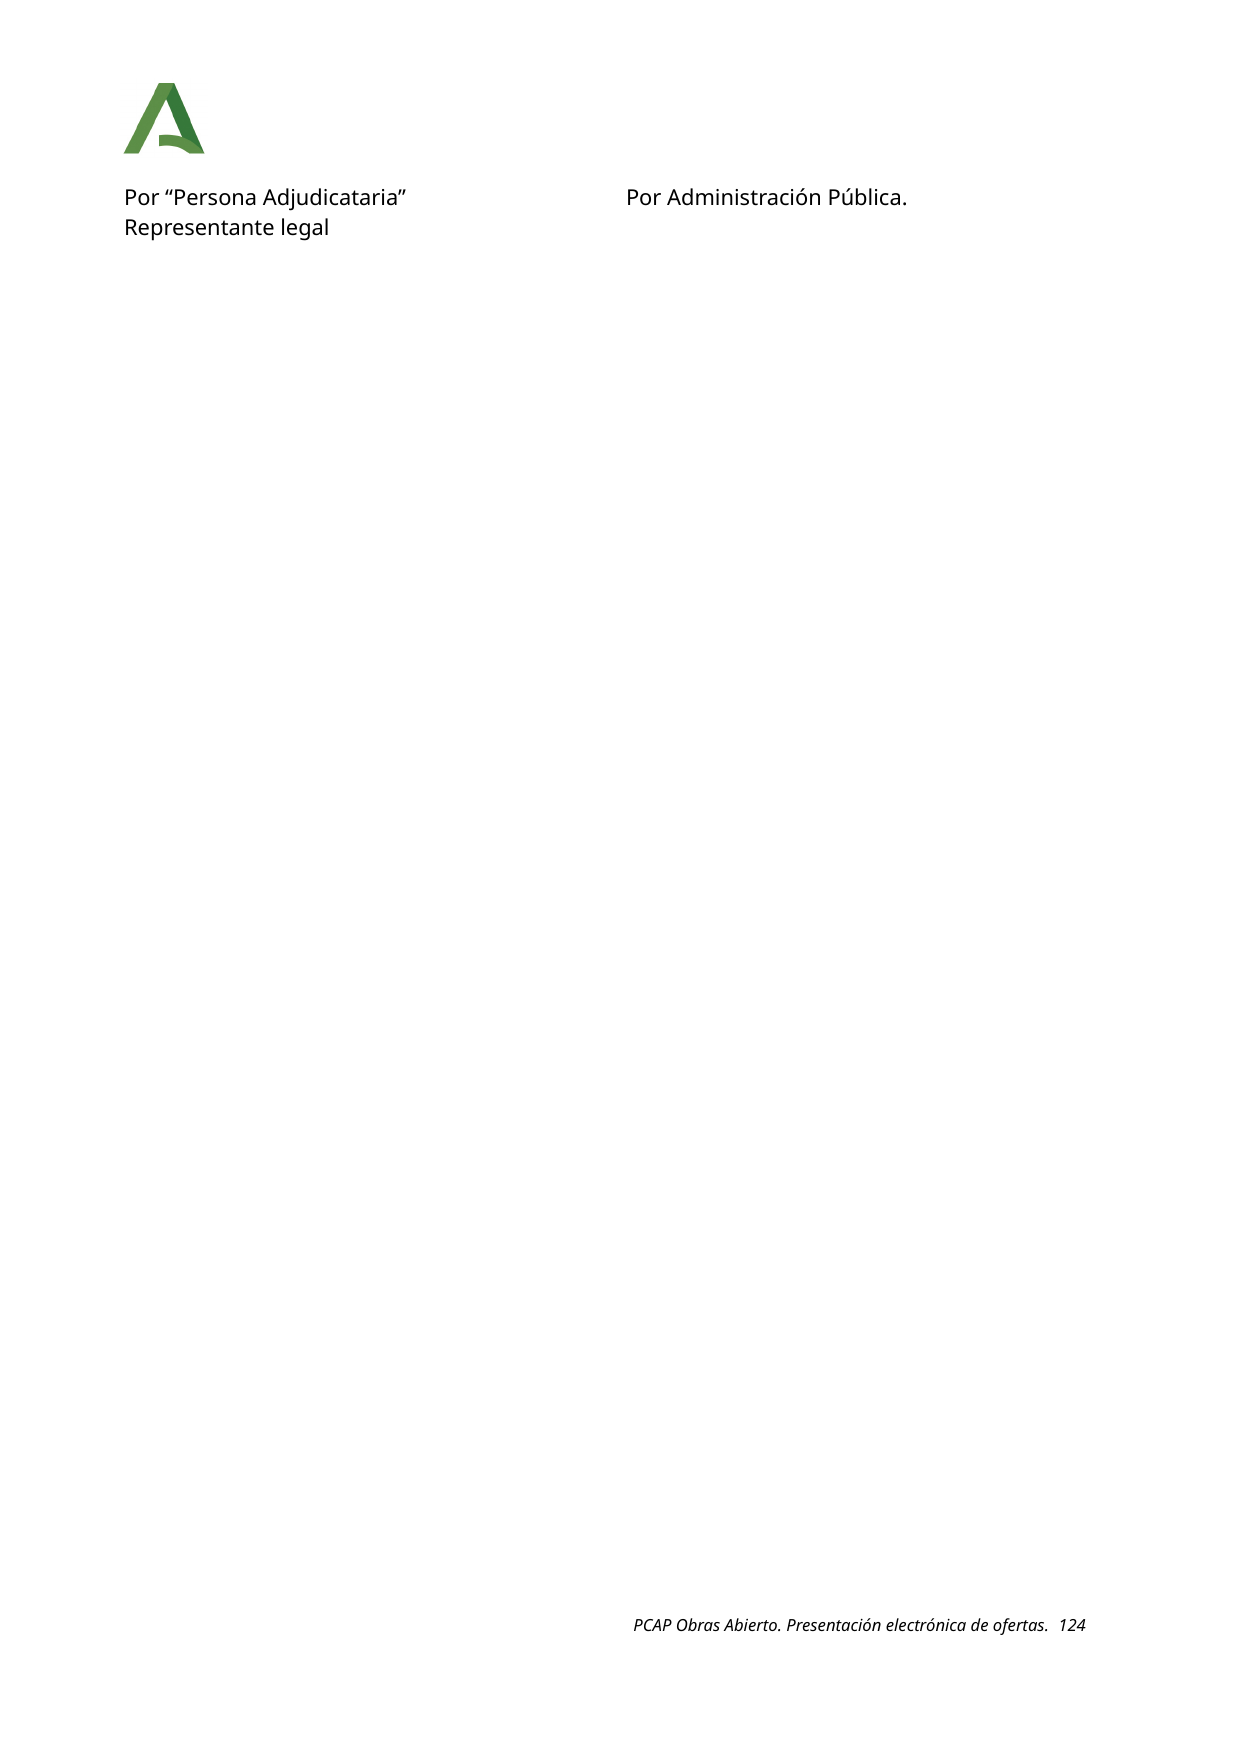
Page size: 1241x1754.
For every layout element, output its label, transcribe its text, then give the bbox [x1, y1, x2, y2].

picture [119, 78, 209, 158]
table_header Por Administración Pública. [620, 176, 1122, 247]
table_header Por “Persona Adjudicataria” Representante legal [118, 176, 620, 247]
